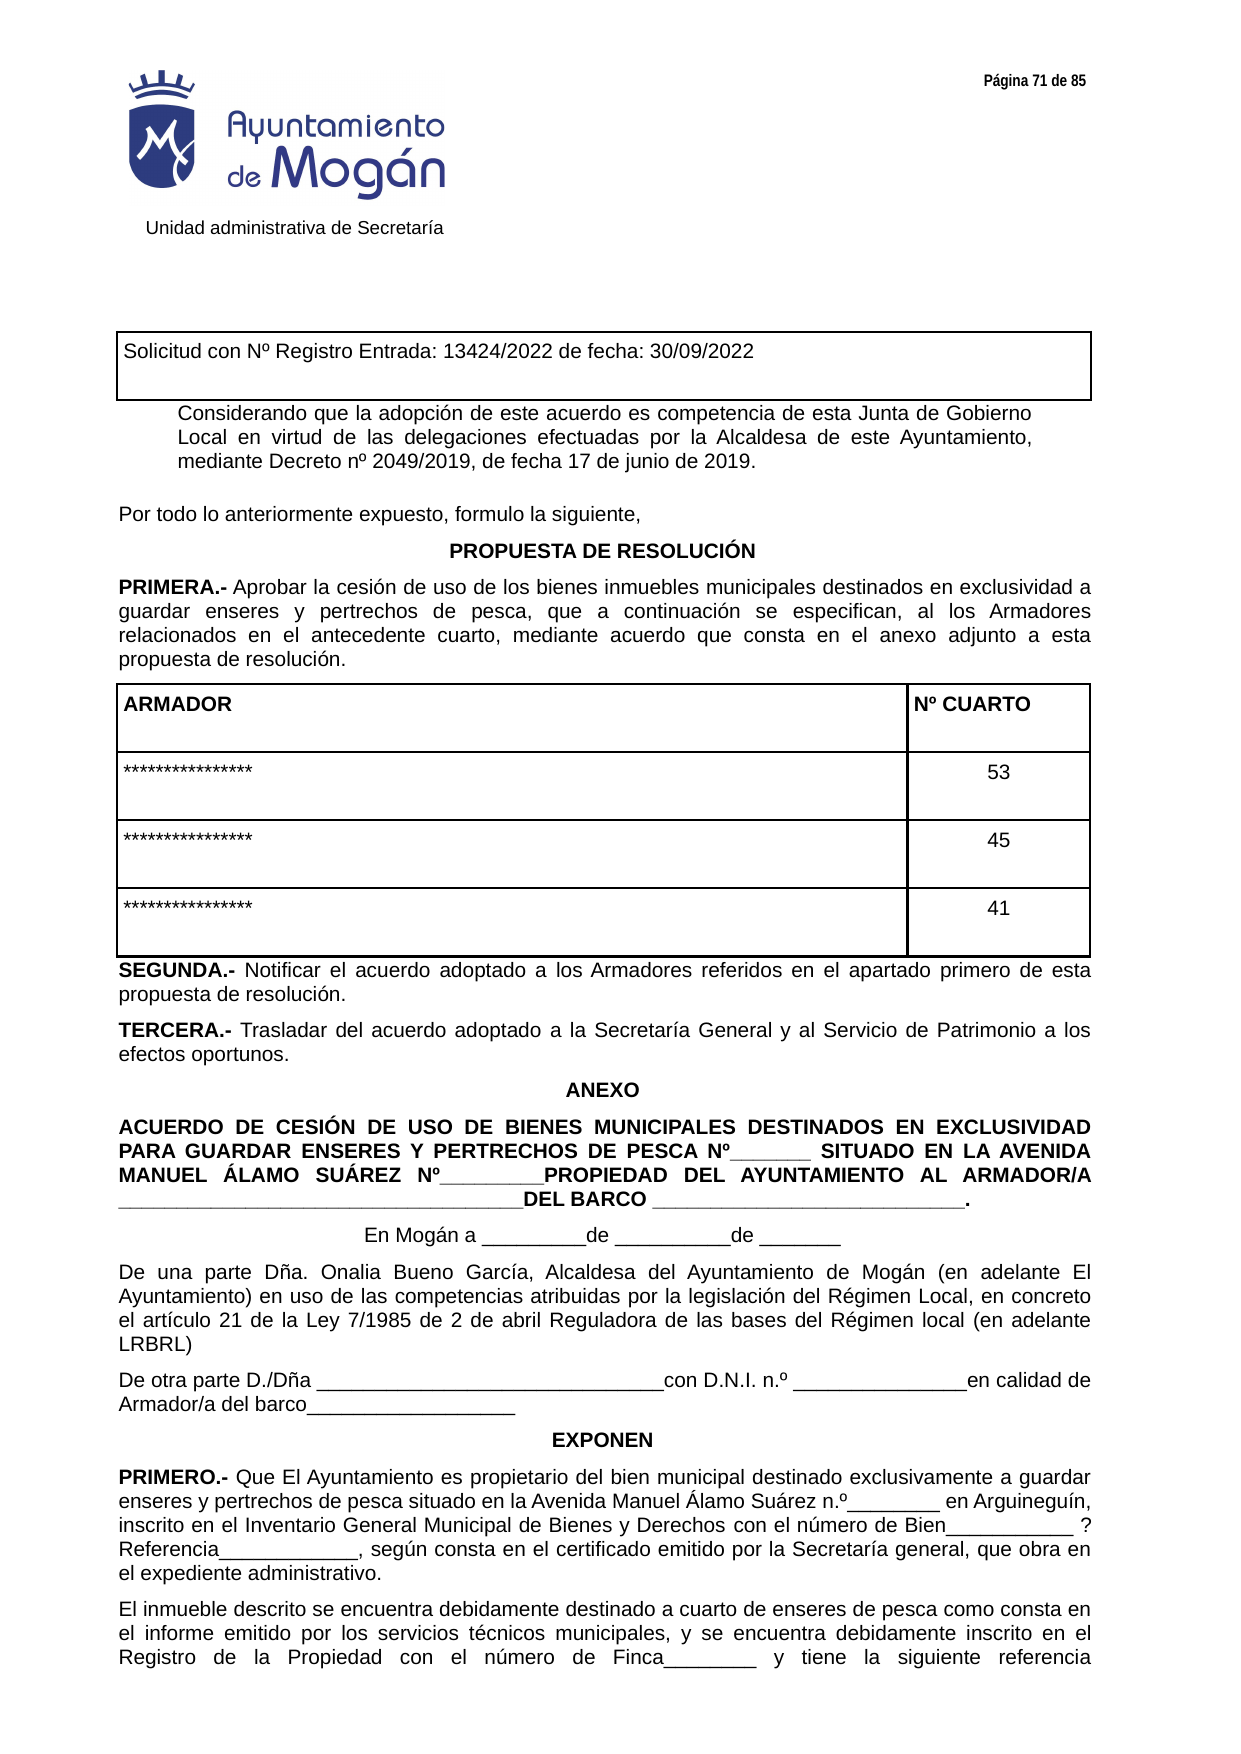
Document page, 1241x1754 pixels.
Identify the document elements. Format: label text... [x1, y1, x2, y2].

table_cell 45 [909, 821, 1089, 887]
text Considerando que la adopción de este acuerdo es competencia de esta Junta de Gobierno Local en virtud de las delegaciones efectuadas por la Alcaldesa de este Ayuntamiento, mediante Decreto nº 2049/2019, de fecha 17 de junio de 2019. [177, 401, 1033, 472]
table_cell **************** [118, 889, 906, 955]
text ANEXO [118, 1078, 1092, 1102]
table_cell 53 [909, 753, 1089, 819]
text PRIMERO.- Que El Ayuntamiento es propietario del bien municipal destinado exclusivamente a guardar enseres y pertrechos de pesca situado en la Avenida Manuel Álamo Suárez n.º________ en Arguineguín, inscrito en el Inventario General Municipal de Bienes y Derechos con el número de Bien___________ ? Referencia____________, según consta en el certificado emitido por la Secretaría general, que obra en el expediente administrativo. [118, 1465, 1092, 1584]
table_cell Solicitud con Nº Registro Entrada: 13424/2022 de fecha: 30/09/2022 [118, 333, 1090, 398]
text ACUERDO DE CESIÓN DE USO DE BIENES MUNICIPALES DESTINADOS EN EXCLUSIVIDAD PARA GUARDAR ENSERES Y PERTRECHOS DE PESCA Nº_______ SITUADO EN LA AVENIDA MANUEL ÁLAMO SUÁREZ Nº_________PROPIEDAD DEL AYUNTAMIENTO AL ARMADOR/A ___________________________________DEL BARCO ___________________________. [118, 1115, 1092, 1211]
text EXPONEN [118, 1428, 1092, 1452]
text PROPUESTA DE RESOLUCIÓN [118, 538, 1092, 562]
text PRIMERA.- Aprobar la cesión de uso de los bienes inmuebles municipales destinados en exclusividad a guardar enseres y pertrechos de pesca, que a continuación se especifican, al los Armadores relacionados en el antecedente cuarto, mediante acuerdo que consta en el anexo adjunto a esta propuesta de resolución. [118, 575, 1092, 671]
text SEGUNDA.- Notificar el acuerdo adoptado a los Armadores referidos en el apartado primero de esta propuesta de resolución. [118, 957, 1092, 1005]
text En Mogán a _________de __________de _______ [118, 1223, 1092, 1247]
text De otra parte D./Dña ______________________________con D.N.I. n.º _______________en calidad de Armador/a del barco__________________ [118, 1368, 1092, 1416]
table_cell **************** [118, 753, 906, 819]
text TERCERA.- Trasladar del acuerdo adoptado a la Secretaría General y al Servicio de Patrimonio a los efectos oportunos. [118, 1018, 1092, 1066]
picture [128, 70, 445, 206]
table_cell 41 [909, 889, 1089, 955]
text Por todo lo anteriormente expuesto, formulo la siguiente, [118, 502, 1092, 526]
table_header Nº CUARTO [909, 685, 1089, 751]
text De una parte Dña. Onalia Bueno García, Alcaldesa del Ayuntamiento de Mogán (en adelante El Ayuntamiento) en uso de las competencias atribuidas por la legislación del Régimen Local, en concreto el artículo 21 de la Ley 7/1985 de 2 de abril Reguladora de las bases del Régimen local (en adelante LRBRL) [118, 1259, 1092, 1355]
table_header ARMADOR [118, 685, 906, 751]
text El inmueble descrito se encuentra debidamente destinado a cuarto de enseres de pesca como consta en el informe emitido por los servicios técnicos municipales, y se encuentra debidamente inscrito en el Registro de la Propiedad con el número de Finca________ y tiene la siguiente referencia [118, 1597, 1092, 1669]
table_cell **************** [118, 821, 906, 887]
